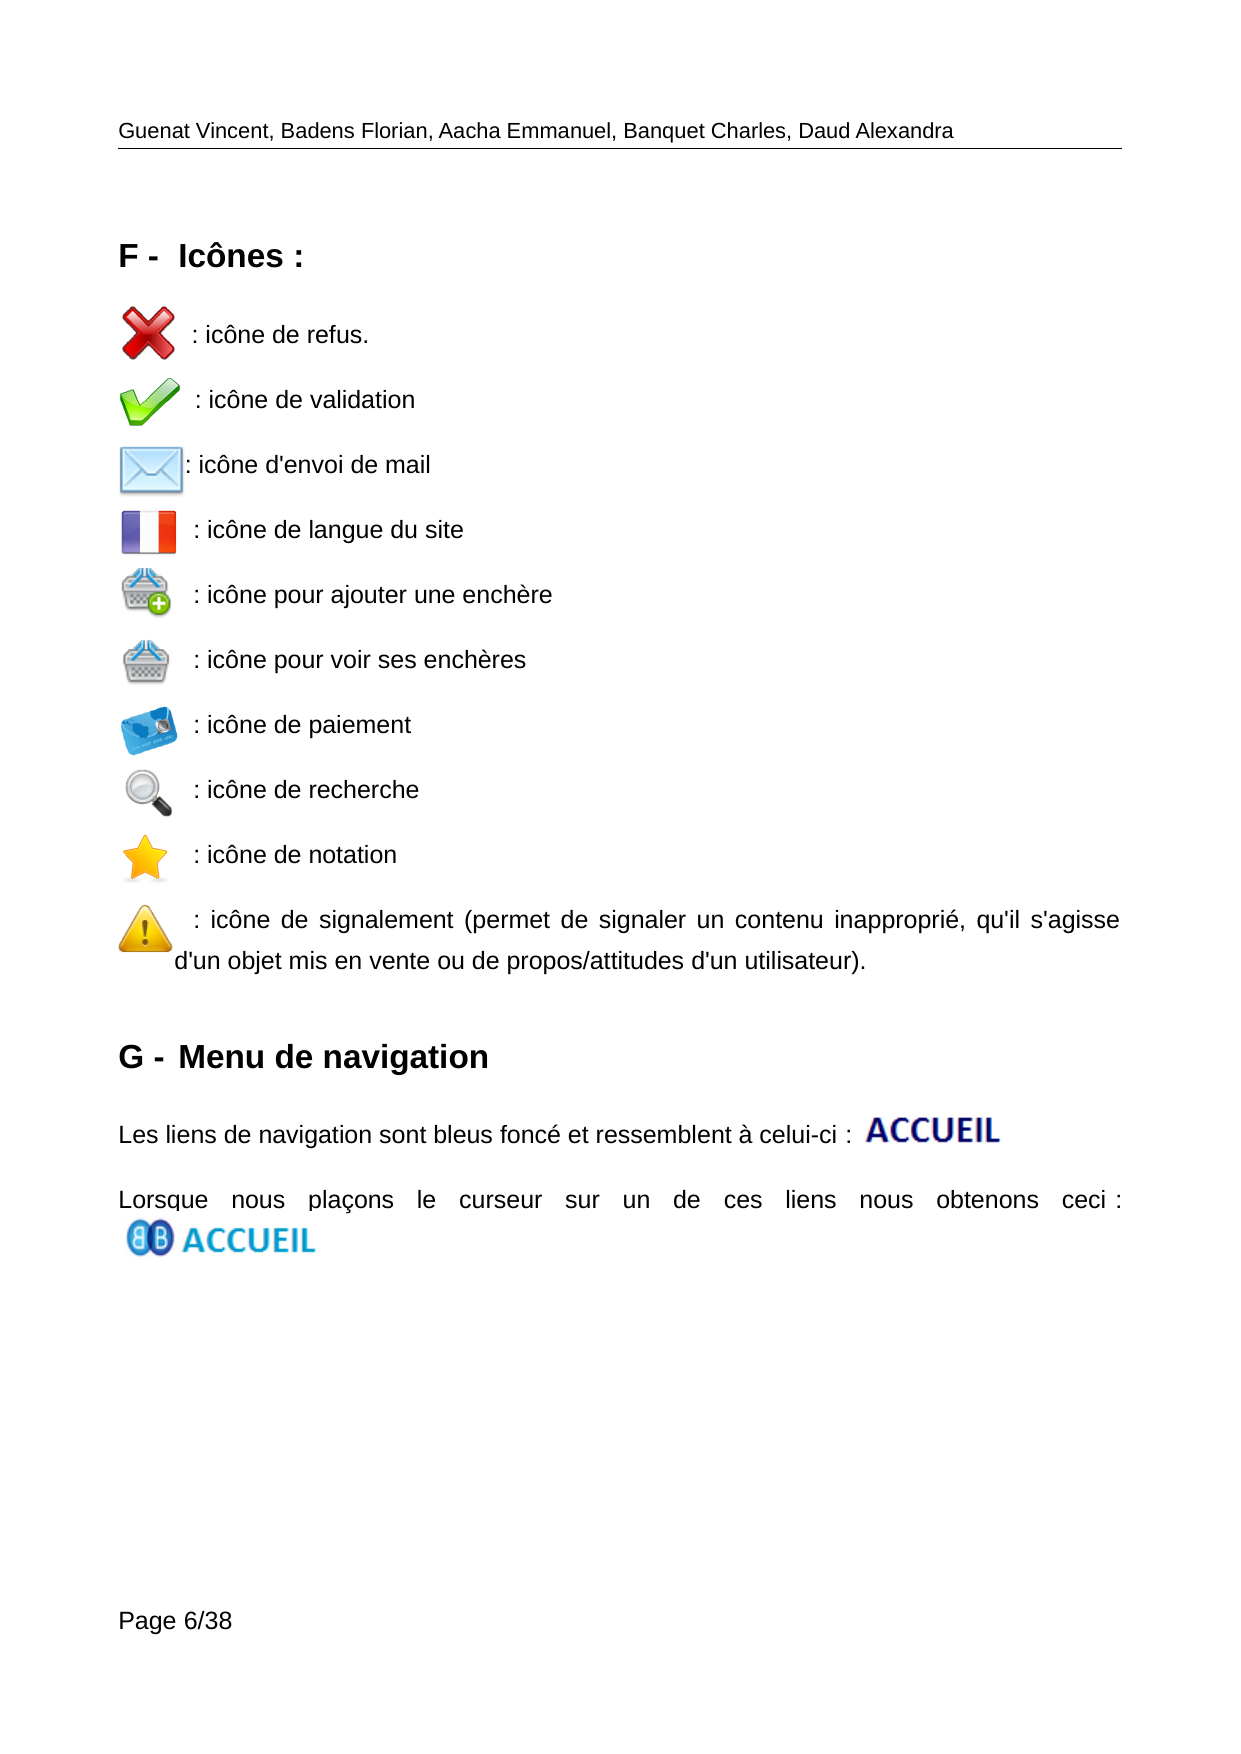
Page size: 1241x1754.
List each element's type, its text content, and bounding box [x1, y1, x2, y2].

picture [121, 637, 172, 688]
text : icône de notation [177, 830, 1122, 871]
picture [118, 370, 181, 433]
subtitle Icônes : [118, 236, 1122, 274]
text : icône de langue du site [177, 505, 1122, 546]
text : icône de refus. [178, 310, 1122, 351]
picture [118, 1211, 323, 1259]
text : icône pour ajouter une enchère [172, 570, 1122, 611]
picture [858, 1110, 1006, 1152]
text Les liens de navigation sont bleus foncé et ressemblent à celui-ci : [118, 1111, 858, 1152]
picture [122, 766, 176, 820]
picture [113, 828, 177, 891]
text : icône de recherche [118, 765, 1122, 806]
picture [120, 701, 178, 760]
picture [118, 302, 178, 363]
text : icône de paiement [118, 700, 1122, 741]
picture [117, 900, 175, 957]
text : icône de signalement (permet de signaler un contenu inapproprié, qu'il s'agisse d'un objet mis en vente ou de propos/attitudes d'un utilisateur). [118, 895, 1122, 978]
picture [119, 439, 185, 559]
text [1006, 1111, 1122, 1152]
text : icône d'envoi de mail [185, 440, 1122, 481]
picture [121, 568, 172, 618]
text : icône pour voir ses enchères [118, 635, 1122, 676]
text : icône de validation [181, 375, 1122, 416]
text Lorsque nous plaçons le curseur sur un de ces liens nous obtenons ceci : [118, 1176, 1122, 1258]
subtitle Menu de navigation [118, 1037, 1122, 1075]
